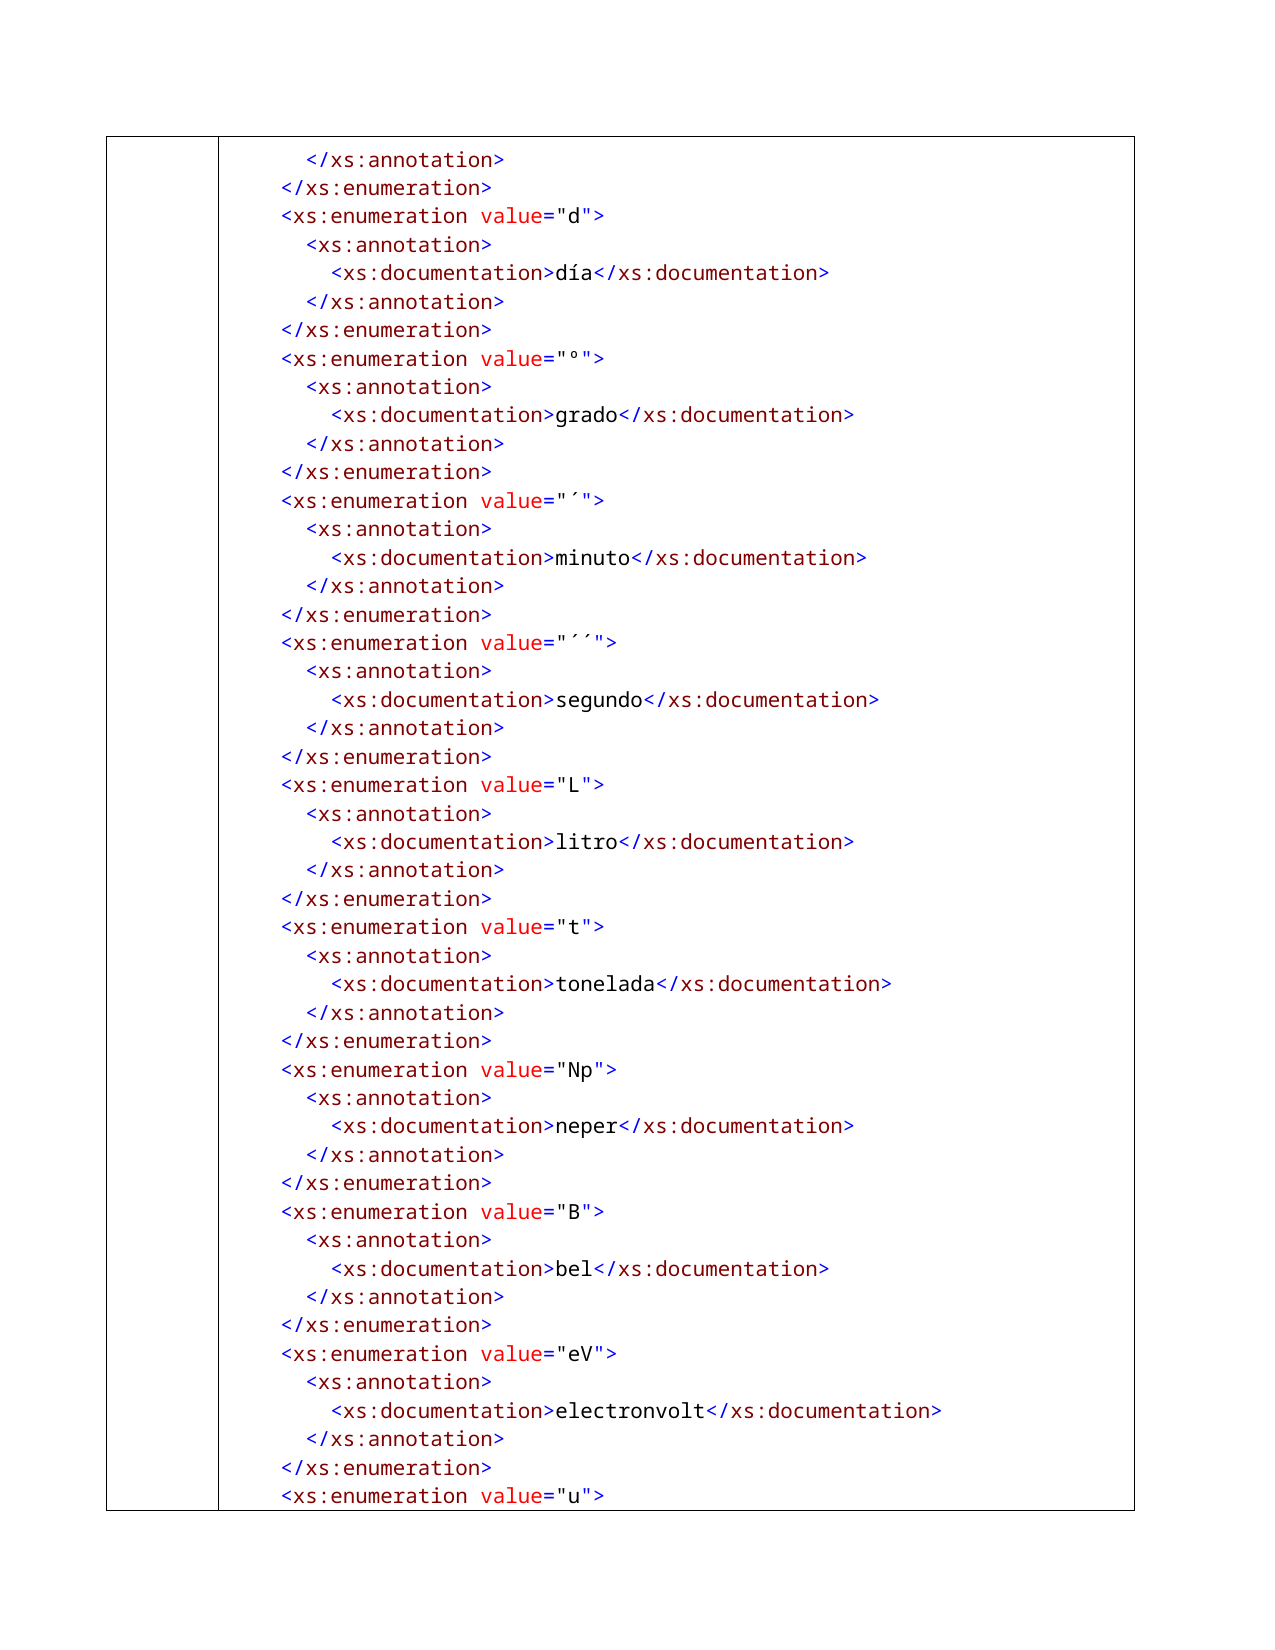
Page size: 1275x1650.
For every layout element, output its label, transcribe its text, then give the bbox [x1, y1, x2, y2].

table_cell </xs:annotation> </xs:enumeration> <xs:enumeration value="d"> <xs:annotation> <xs:documentation>día</xs:documentation> </xs:annotation> </xs:enumeration> <xs:enumeration value="º"> <xs:annotation> <xs:documentation>grado</xs:documentation> </xs:annotation> </xs:enumeration> <xs:enumeration value="´"> <xs:annotation> <xs:documentation>minuto</xs:documentation> </xs:annotation> </xs:enumeration> <xs:enumeration value="´´"> <xs:annotation> <xs:documentation>segundo</xs:documentation> </xs:annotation> </xs:enumeration> <xs:enumeration value="L"> <xs:annotation> <xs:documentation>litro</xs:documentation> </xs:annotation> </xs:enumeration> <xs:enumeration value="t"> <xs:annotation> <xs:documentation>tonelada</xs:documentation> </xs:annotation> </xs:enumeration> <xs:enumeration value="Np"> <xs:annotation> <xs:documentation>neper</xs:documentation> </xs:annotation> </xs:enumeration> <xs:enumeration value="B"> <xs:annotation> <xs:documentation>bel</xs:documentation> </xs:annotation> </xs:enumeration> <xs:enumeration value="eV"> <xs:annotation> <xs:documentation>electronvolt</xs:documentation> </xs:annotation> </xs:enumeration> <xs:enumeration value="u"> [219, 137, 1134, 1510]
table_cell [107, 137, 218, 1510]
